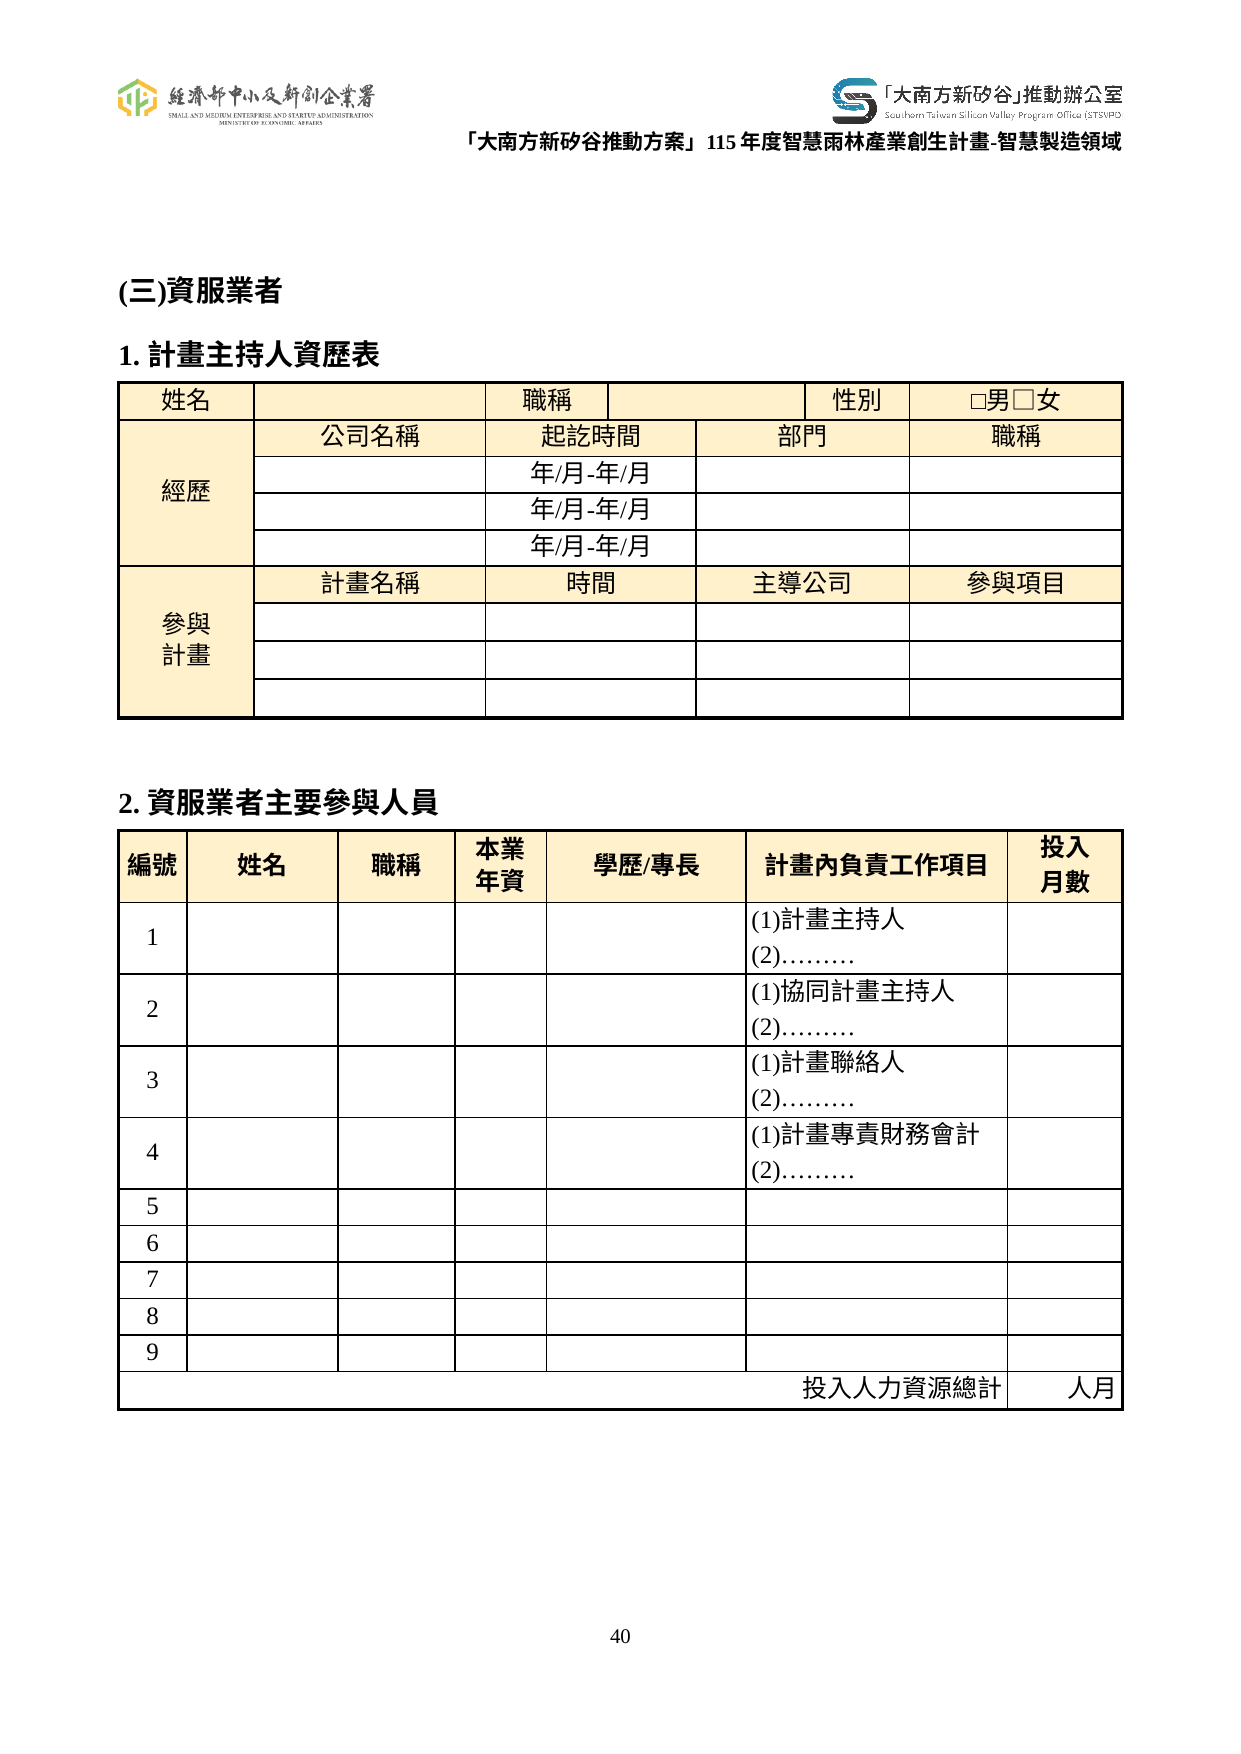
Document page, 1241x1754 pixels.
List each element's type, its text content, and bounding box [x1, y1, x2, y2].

table_cell [255, 531, 485, 565]
table_cell [547, 1299, 745, 1334]
subtitle 2. 資服業者主要參與人員 [118, 772, 1122, 824]
table_cell [547, 1336, 745, 1371]
table_cell [747, 1190, 1007, 1224]
table_cell 1 [120, 903, 186, 973]
table_cell [486, 680, 695, 716]
table_cell 部門 [697, 421, 909, 456]
table_cell [1008, 903, 1121, 973]
table_cell [255, 494, 485, 529]
table_cell 計畫名稱 [255, 567, 485, 602]
table_cell [486, 642, 695, 678]
table_cell [747, 1226, 1007, 1261]
table_cell [339, 975, 454, 1045]
table_cell [456, 1118, 546, 1188]
table_cell [339, 903, 454, 973]
table_header 投入 月數 [1008, 832, 1121, 902]
table_cell [188, 1190, 337, 1224]
table_cell [255, 680, 485, 716]
table_cell 主導公司 [697, 567, 909, 602]
table_cell 5 [120, 1190, 186, 1224]
table_cell [910, 531, 1121, 565]
table_cell [1008, 1299, 1121, 1334]
table_cell [697, 604, 909, 640]
table_cell [188, 1118, 337, 1188]
table_cell 4 [120, 1118, 186, 1188]
table_cell [1008, 1118, 1121, 1188]
table_cell 3 [120, 1047, 186, 1116]
table_cell [188, 1263, 337, 1298]
table_cell [910, 604, 1121, 640]
table_header 姓名 [120, 384, 253, 419]
table_header 職稱 [486, 384, 607, 419]
table_cell [339, 1226, 454, 1261]
table_cell [910, 642, 1121, 678]
table_header 姓名 [188, 832, 337, 902]
table_cell 6 [120, 1226, 186, 1261]
table_cell [456, 1336, 546, 1371]
table_cell [339, 1299, 454, 1334]
table_header 職稱 [339, 832, 454, 902]
subtitle (三)資服業者 [118, 259, 1122, 311]
table_header 性別 [806, 384, 909, 419]
table_cell 8 [120, 1299, 186, 1334]
table_header □男□女 [910, 384, 1121, 419]
table_header 計畫內負責工作項目 [747, 832, 1007, 902]
table_cell 公司名稱 [255, 421, 485, 456]
table_cell 9 [120, 1336, 186, 1371]
table_cell [697, 494, 909, 529]
table_cell (1)計畫主持人 (2)……… [747, 903, 1007, 973]
table_cell [339, 1336, 454, 1371]
table_cell 時間 [486, 567, 695, 602]
table_cell [1008, 1226, 1121, 1261]
table_cell 年/月-年/月 [486, 457, 695, 492]
table_cell 年/月-年/月 [486, 494, 695, 529]
table_cell [1008, 1336, 1121, 1371]
table_cell [1008, 1190, 1121, 1224]
table_cell [697, 531, 909, 565]
table_cell [188, 1226, 337, 1261]
table_cell [1008, 1047, 1121, 1116]
table_cell [255, 642, 485, 678]
table_cell [697, 642, 909, 678]
table_cell [456, 1299, 546, 1334]
table_cell [255, 604, 485, 640]
table_cell [910, 680, 1121, 716]
table_cell 職稱 [910, 421, 1121, 456]
table_cell [255, 457, 485, 492]
table_cell [456, 1226, 546, 1261]
table_header 編號 [120, 832, 186, 902]
table_cell [547, 903, 745, 973]
table_cell [910, 494, 1121, 529]
table_cell [910, 457, 1121, 492]
table_cell [456, 1047, 546, 1116]
subtitle 1. 計畫主持人資歷表 [118, 324, 1122, 376]
table_header [255, 384, 485, 419]
table_cell 經歷 [120, 421, 253, 565]
table_cell [547, 1190, 745, 1224]
table_cell [456, 975, 546, 1045]
table_cell (1)計畫專責財務會計 (2)……… [747, 1118, 1007, 1188]
table_cell [747, 1299, 1007, 1334]
table_cell [339, 1118, 454, 1188]
table_cell [486, 604, 695, 640]
table_header [609, 384, 804, 419]
table_cell [547, 1226, 745, 1261]
table_cell [188, 975, 337, 1045]
table_cell [1008, 1263, 1121, 1298]
table_cell 年/月-年/月 [486, 531, 695, 565]
table_cell [188, 1336, 337, 1371]
table_cell [456, 1263, 546, 1298]
table_cell [188, 1047, 337, 1116]
table_cell (1)協同計畫主持人 (2)……… [747, 975, 1007, 1045]
table_cell [456, 903, 546, 973]
table_header 本業 年資 [456, 832, 546, 902]
table_cell (1)計畫聯絡人 (2)……… [747, 1047, 1007, 1116]
table_cell 參與項目 [910, 567, 1121, 602]
table_cell [547, 975, 745, 1045]
table_cell 起訖時間 [486, 421, 695, 456]
table_cell [188, 903, 337, 973]
table_cell [547, 1263, 745, 1298]
table_cell [1008, 975, 1121, 1045]
table_cell [547, 1047, 745, 1116]
table_header 學歷/專長 [547, 832, 745, 902]
table_cell [547, 1118, 745, 1188]
table_cell [188, 1299, 337, 1334]
table_cell [339, 1047, 454, 1116]
table_cell [339, 1263, 454, 1298]
table_cell 7 [120, 1263, 186, 1298]
table_cell 2 [120, 975, 186, 1045]
table_cell [456, 1190, 546, 1224]
table_cell [697, 680, 909, 716]
table_cell [747, 1336, 1007, 1371]
table_cell [697, 457, 909, 492]
table_cell [747, 1263, 1007, 1298]
table_cell 人月 [1008, 1372, 1121, 1407]
table_cell 參與 計畫 [120, 567, 253, 716]
table_cell [339, 1190, 454, 1224]
table_cell 投入人力資源總計 [120, 1372, 1007, 1407]
